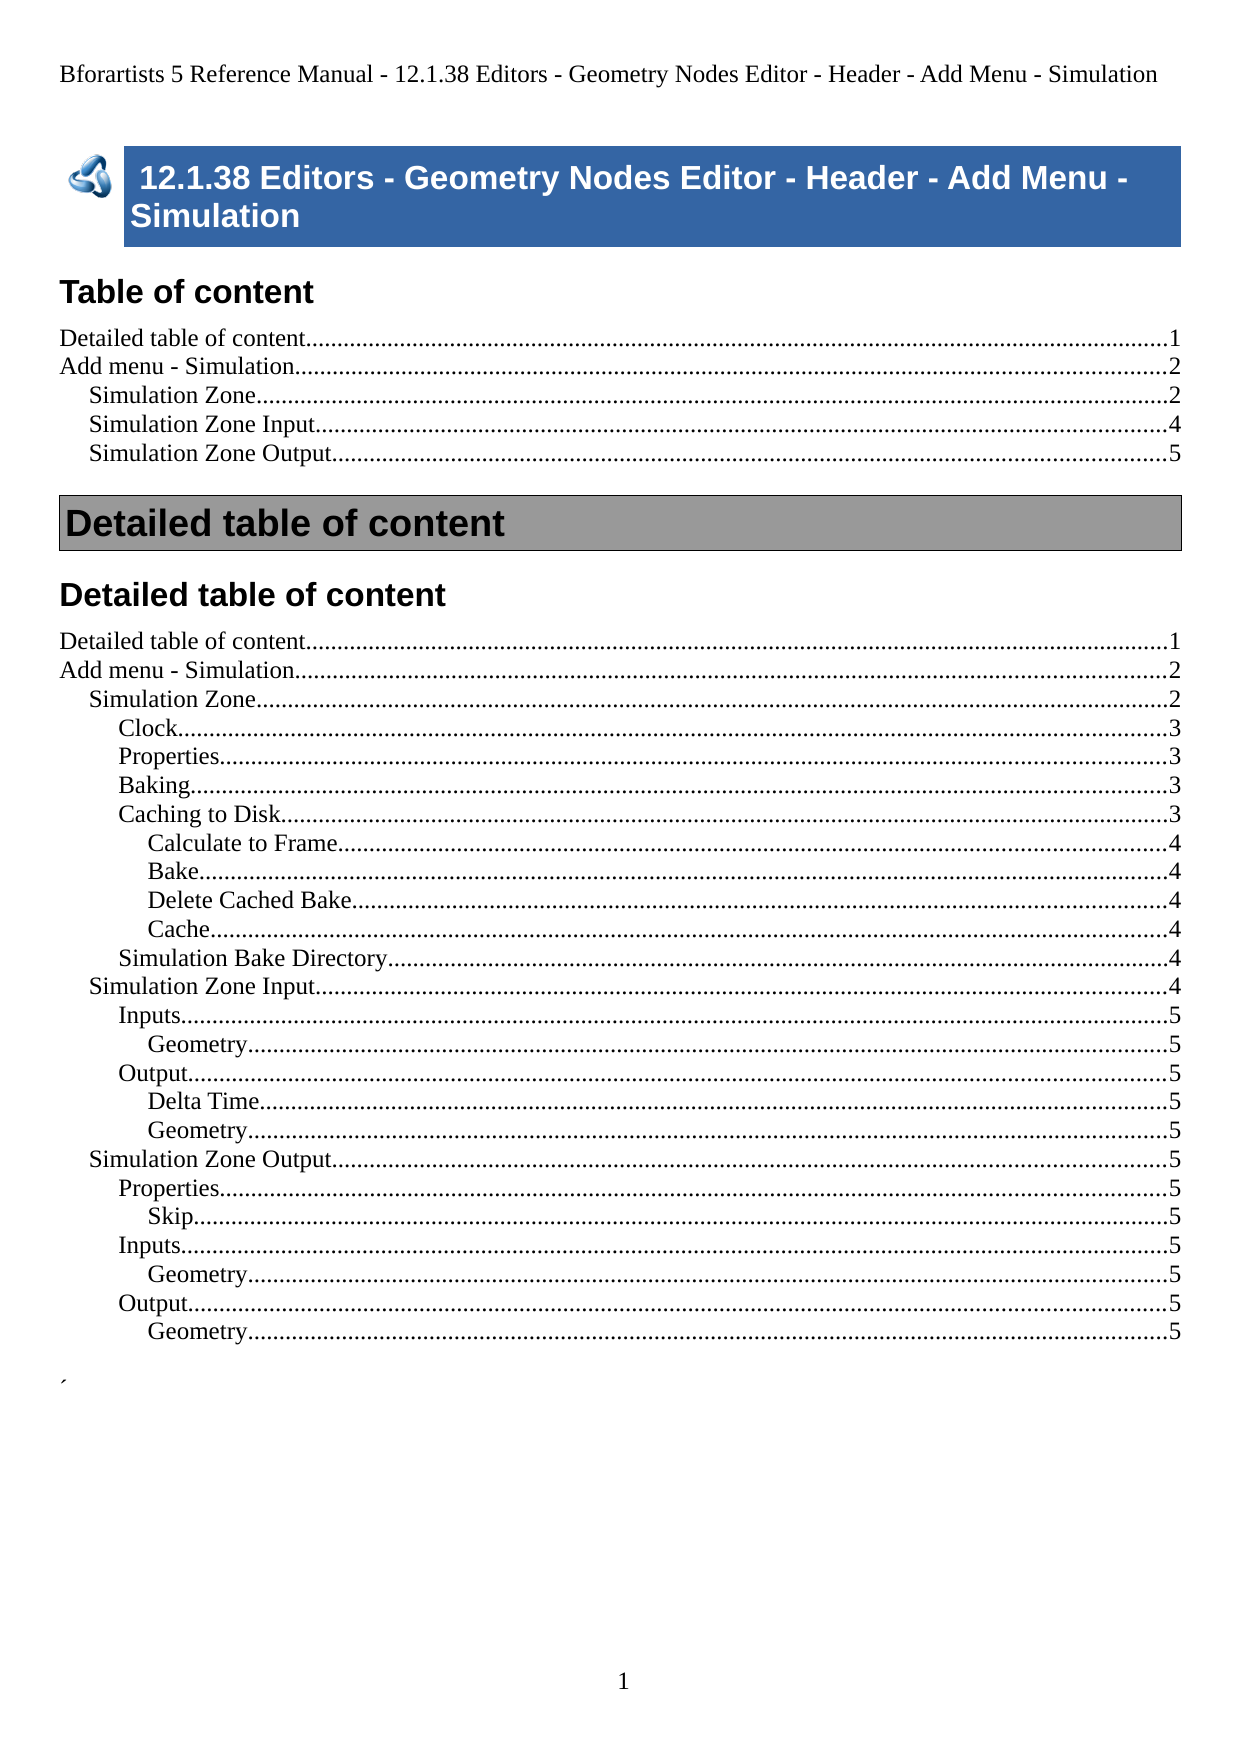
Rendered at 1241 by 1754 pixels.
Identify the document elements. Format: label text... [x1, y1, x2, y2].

text Geometry 5 [147, 1115, 1181, 1144]
text Simulation Zone Input 4 [88, 971, 1181, 1000]
text Output 5 [118, 1288, 1181, 1316]
text Baking 3 [118, 770, 1181, 799]
text Detailed table of content 1 [59, 626, 1181, 655]
text Properties 3 [118, 741, 1181, 770]
text Output 5 [118, 1058, 1181, 1086]
picture [65, 152, 114, 201]
text Calculate to Frame 4 [147, 828, 1181, 856]
text Simulation Zone Output 5 [88, 1144, 1181, 1173]
subtitle Detailed table of content [59, 575, 1181, 614]
table_header [59, 146, 124, 247]
text Properties 5 [118, 1173, 1181, 1201]
text Simulation Zone 2 [88, 684, 1181, 713]
text ´ [59, 1374, 1181, 1403]
table_header 12.1.38 Editors - Geometry Nodes Editor - Header - Add Menu - Simulation [124, 146, 1181, 247]
text Add menu - Simulation 2 [59, 351, 1181, 380]
text Detailed table of content 1 [59, 323, 1181, 351]
text Simulation Zone 2 [88, 380, 1181, 409]
text Delete Cached Bake 4 [147, 885, 1181, 914]
text Caching to Disk 3 [118, 799, 1181, 828]
table_header Detailed table of content [60, 496, 1181, 550]
text Clock 3 [118, 713, 1181, 741]
text Skip 5 [147, 1201, 1181, 1230]
text Simulation Zone Output 5 [88, 438, 1181, 466]
text Add menu - Simulation 2 [59, 655, 1181, 684]
text Delta Time 5 [147, 1086, 1181, 1115]
text Cache 4 [147, 914, 1181, 943]
text Geometry 5 [147, 1259, 1181, 1288]
text Bake 4 [147, 856, 1181, 885]
text Inputs 5 [118, 1000, 1181, 1029]
text Simulation Bake Directory 4 [118, 943, 1181, 971]
text Simulation Zone Input 4 [88, 409, 1181, 438]
subtitle Table of content [59, 272, 1181, 310]
text Geometry 5 [147, 1316, 1181, 1345]
text Geometry 5 [147, 1029, 1181, 1058]
text Inputs 5 [118, 1230, 1181, 1259]
